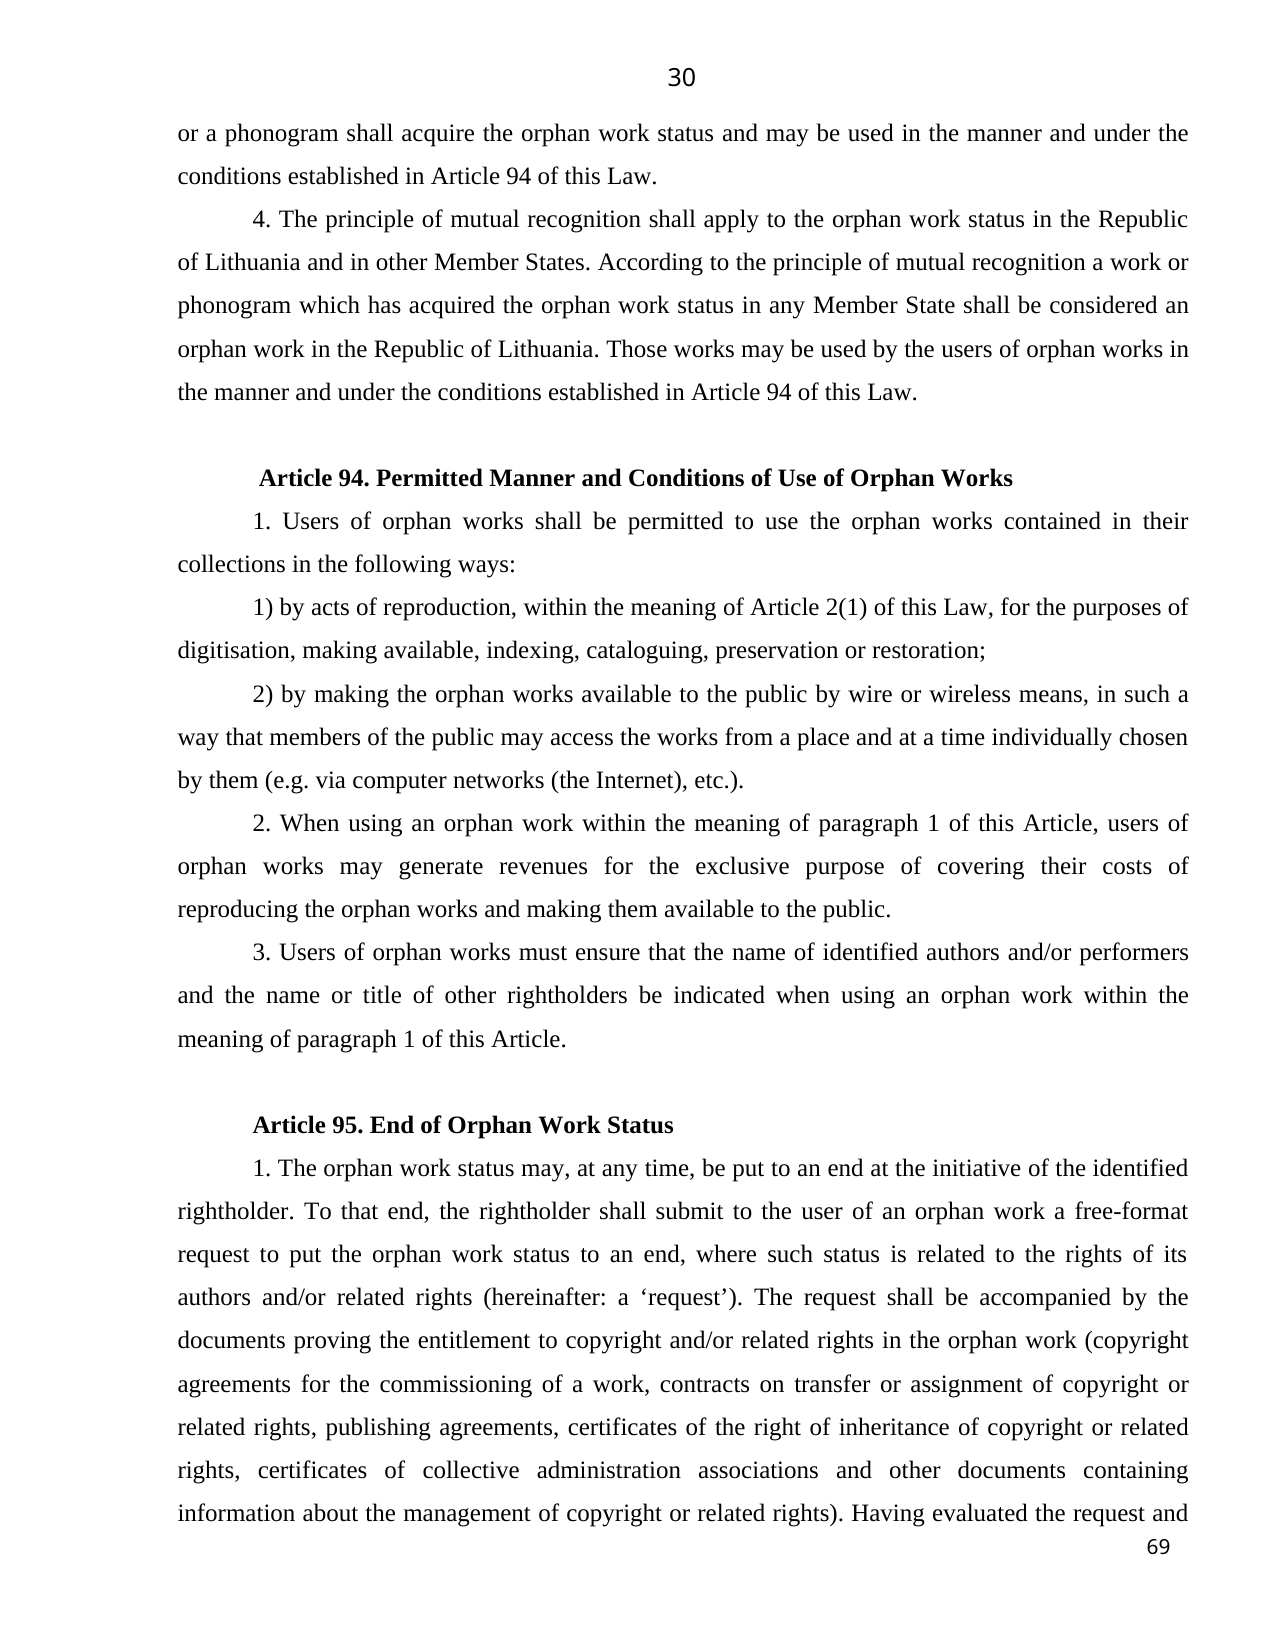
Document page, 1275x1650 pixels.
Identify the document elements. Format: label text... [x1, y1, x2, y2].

text 4. The principle of mutual recognition shall apply to the orphan work status in the Republic of Lithuania and in other Member States. According to the principle of mutual recognition a work or phonogram which has acquired the orphan work status in any Member State shall be considered an orphan work in the Republic of Lithuania. Those works may be used by the users of orphan works in the manner and under the conditions established in Article 94 of this Law. [177, 204, 1190, 406]
text 2) by making the orphan works available to the public by wire or wireless means, in such a way that members of the public may access the works from a place and at a time individually chosen by them (e.g. via computer networks (the Internet), etc.). [177, 679, 1190, 794]
text 2. When using an orphan work within the meaning of paragraph 1 of this Article, users of orphan works may generate revenues for the exclusive purpose of covering their costs of reproducing the orphan works and making them available to the public. [177, 808, 1190, 923]
text Article 94. Permitted Manner and Conditions of Use of Orphan Works [177, 463, 1190, 492]
text Article 95. End of Orphan Work Status [177, 1110, 1190, 1139]
text 3. Users of orphan works must ensure that the name of identified authors and/or performers and the name or title of other rightholders be indicated when using an orphan work within the meaning of paragraph 1 of this Article. [177, 937, 1190, 1052]
text 1. The orphan work status may, at any time, be put to an end at the initiative of the identified rightholder. To that end, the rightholder shall submit to the user of an orphan work a free-format request to put the orphan work status to an end, where such status is related to the rights of its authors and/or related rights (hereinafter: a ‘request’). The request shall be accompanied by the documents proving the entitlement to copyright and/or related rights in the orphan work (copyright agreements for the commissioning of a work, contracts on transfer or assignment of copyright or related rights, publishing agreements, certificates of the right of inheritance of copyright or related rights, certificates of collective administration associations and other documents containing information about the management of copyright or related rights). Having evaluated the request and [177, 1153, 1190, 1527]
text 1) by acts of reproduction, within the meaning of Article 2(1) of this Law, for the purposes of digitisation, making available, indexing, cataloguing, preservation or restoration; [177, 592, 1190, 664]
text 1. Users of orphan works shall be permitted to use the orphan works contained in their collections in the following ways: [177, 506, 1190, 578]
text or a phonogram shall acquire the orphan work status and may be used in the manner and under the conditions established in Article 94 of this Law. [177, 118, 1190, 190]
